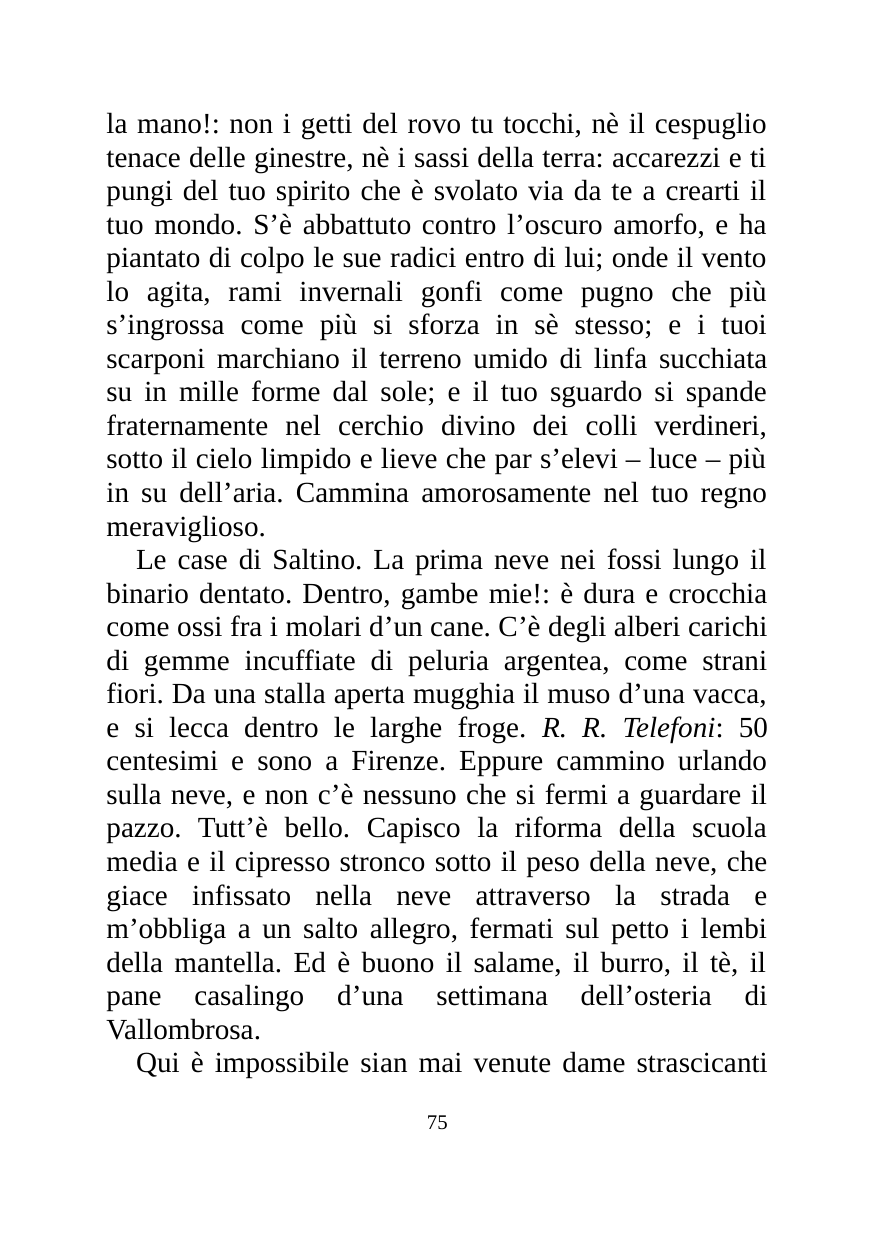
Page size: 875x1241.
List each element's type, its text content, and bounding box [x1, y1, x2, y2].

text Qui è impossibile sian mai venute dame strascicanti [106, 1045, 768, 1079]
text la mano!: non i getti del rovo tu tocchi, nè il cespuglio tenace delle ginestre, nè i sassi della terra: accarezzi e ti pungi del tuo spirito che è svolato via da te a crearti il tuo mondo. S’è abbattuto contro l’oscuro amorfo, e ha piantato di colpo le sue radici entro di lui; onde il vento lo agita, rami invernali gonfi come pugno che più s’ingrossa come più si sforza in sè stesso; e i tuoi scarponi marchiano il terreno umido di linfa succhiata su in mille forme dal sole; e il tuo sguardo si spande fraternamente nel cerchio divino dei colli verdineri, sotto il cielo limpido e lieve che par s’elevi – luce – più in su dell’aria. Cammina amorosamente nel tuo regno meraviglioso. [106, 106, 768, 542]
text Le case di Saltino. La prima neve nei fossi lungo il binario dentato. Dentro, gambe mie!: è dura e crocchia come ossi fra i molari d’un cane. C’è degli alberi carichi di gemme incuffiate di peluria argentea, come strani fiori. Da una stalla aperta mugghia il muso d’una vacca, e si lecca dentro le larghe froge. R. R. Telefoni: 50 centesimi e sono a Firenze. Eppure cammino urlando sulla neve, e non c’è nessuno che si fermi a guardare il pazzo. Tutt’è bello. Capisco la riforma della scuola media e il cipresso stronco sotto il peso della neve, che giace infissato nella neve attraverso la strada e m’obbliga a un salto allegro, fermati sul petto i lembi della mantella. Ed è buono il salame, il burro, il tè, il pane casalingo d’una settimana dell’osteria di Vallombrosa. [106, 542, 768, 1045]
